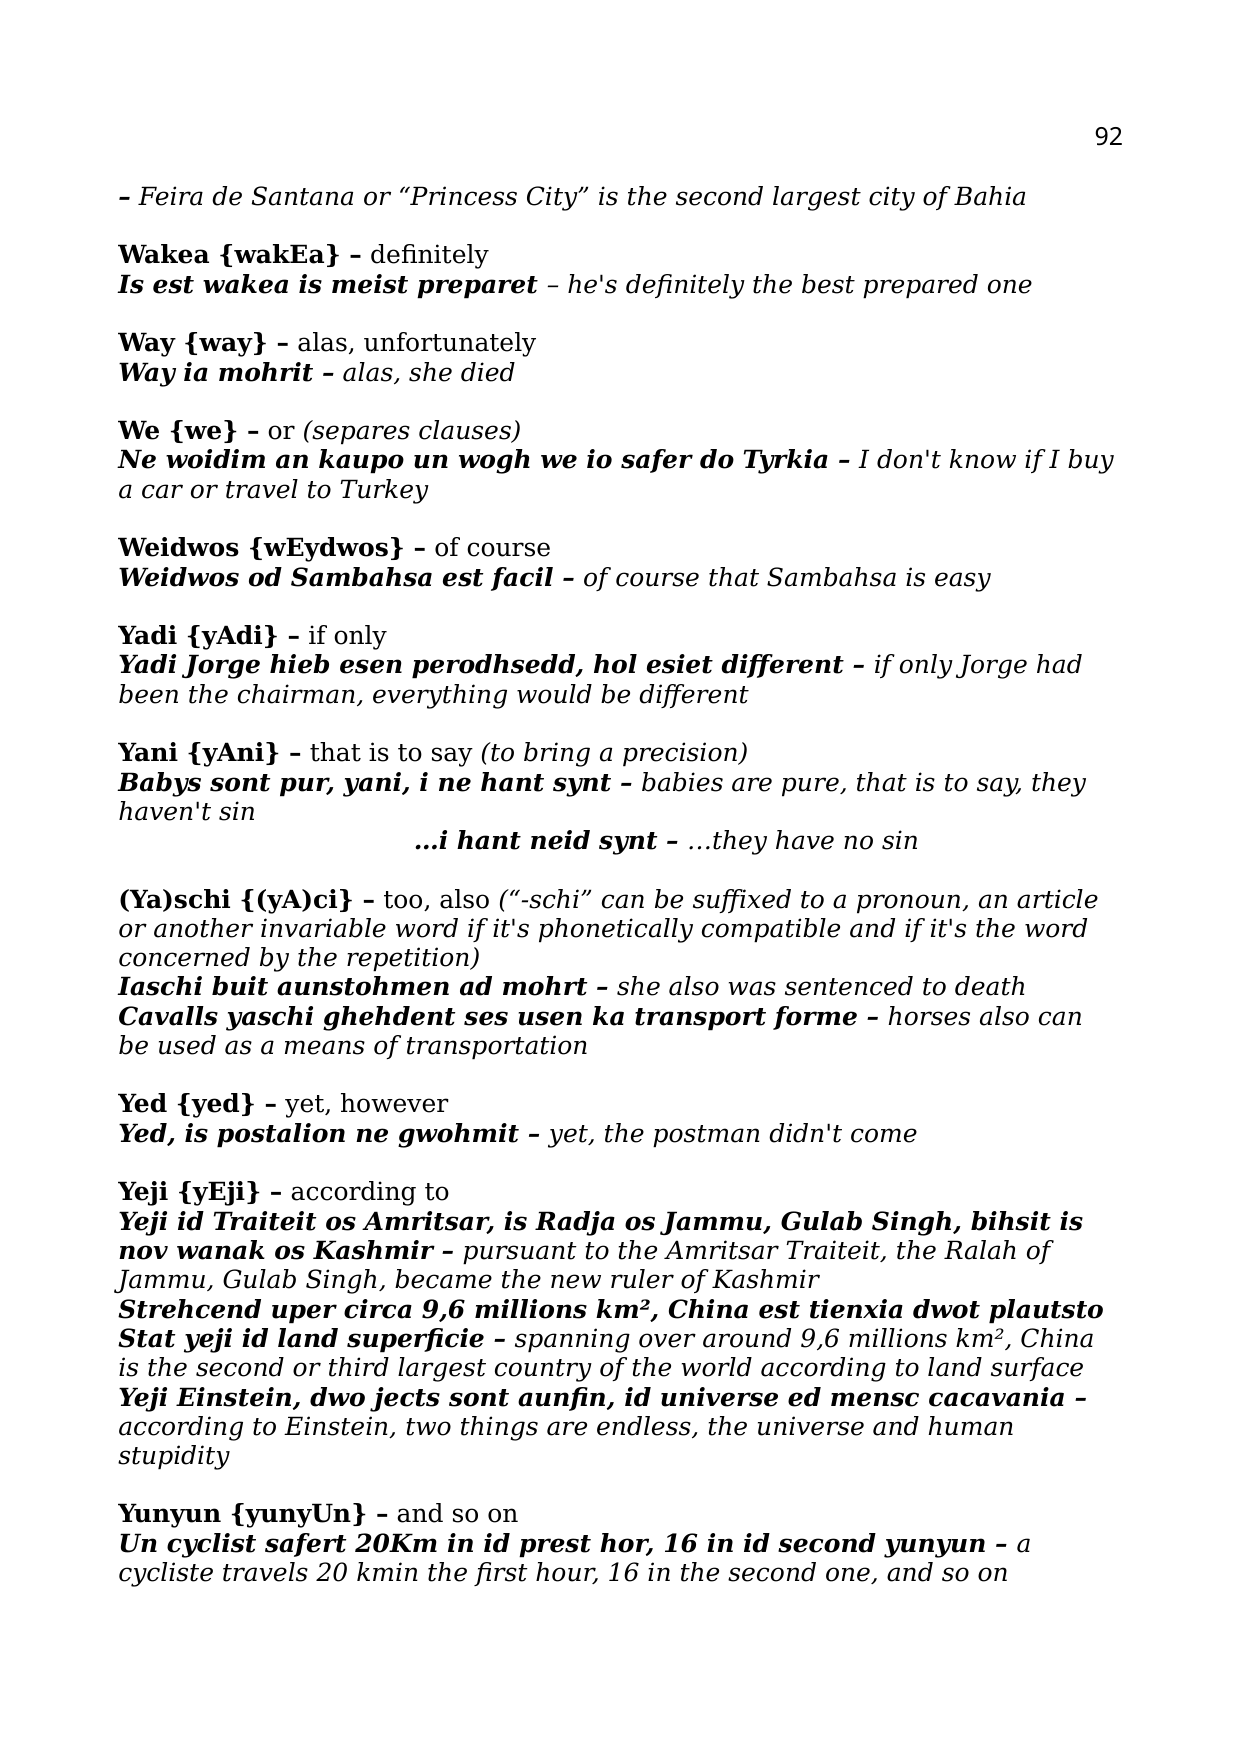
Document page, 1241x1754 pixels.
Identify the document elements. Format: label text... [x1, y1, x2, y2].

text Babys sont pur, yani, i ne hant synt – babies are pure, that is to say, they haven't sin [118, 767, 1123, 826]
text Yeji Einstein, dwo jects sont aunfin, id universe ed mensc cacavania – according to Einstein, two things are endless, the universe and human stupidity [118, 1382, 1123, 1470]
text Way {way} – alas, unfortunately [118, 328, 1123, 357]
text …i hant neid synt – …they have no sin [118, 826, 1123, 855]
text Yadi {yAdi} – if only [118, 621, 1123, 650]
text Way ia mohrit – alas, she died [118, 357, 1123, 387]
text Is est wakea is meist preparet – he's definitely the best prepared one [118, 269, 1123, 299]
text We {we} – or (separes clauses) [118, 416, 1123, 445]
text Weidwos od Sambahsa est facil – of course that Sambahsa is easy [118, 562, 1123, 592]
text Strehcend uper circa 9,6 millions km², China est tienxia dwot plautsto Stat yeji id land superficie – spanning over around 9,6 millions km², China is the second or third largest country of the world according to land surface [118, 1294, 1123, 1382]
text Un cyclist safert 20Km in id prest hor, 16 in id second yunyun – a cycliste travels 20 kmin the first hour, 16 in the second one, and so on [118, 1529, 1123, 1587]
text Yeji {yEji} – according to [118, 1177, 1123, 1207]
text Yadi Jorge hieb esen perodhsedd, hol esiet different – if only Jorge had been the chairman, everything would be different [118, 650, 1123, 709]
text Yed {yed} – yet, however [118, 1089, 1123, 1119]
text Yed, is postalion ne gwohmit – yet, the postman didn't come [118, 1119, 1123, 1148]
text – Feira de Santana or “Princess City” is the second largest city of Bahia [118, 182, 1123, 211]
text Weidwos {wEydwos} – of course [118, 533, 1123, 562]
text (Ya)schi {(yA)ci} – too, also (“-schi” can be suffixed to a pronoun, an article or another invariable word if it's phonetically compatible and if it's the word concerned by the repetition) [118, 884, 1123, 972]
text Yunyun {yunyUn} – and so on [118, 1499, 1123, 1529]
text Yani {yAni} – that is to say (to bring a precision) [118, 738, 1123, 767]
text Cavalls yaschi ghehdent ses usen ka transport forme – horses also can be used as a means of transportation [118, 1002, 1123, 1060]
text Iaschi buit aunstohmen ad mohrt – she also was sentenced to death [118, 972, 1123, 1002]
text Wakea {wakEa} – definitely [118, 240, 1123, 269]
text Yeji id Traiteit os Amritsar, is Radja os Jammu, Gulab Singh, bihsit is nov wanak os Kashmir – pursuant to the Amritsar Traiteit, the Ralah of Jammu, Gulab Singh, became the new ruler of Kashmir [118, 1207, 1123, 1294]
text Ne woidim an kaupo un wogh we io safer do Tyrkia – I don't know if I buy a car or travel to Turkey [118, 445, 1123, 504]
